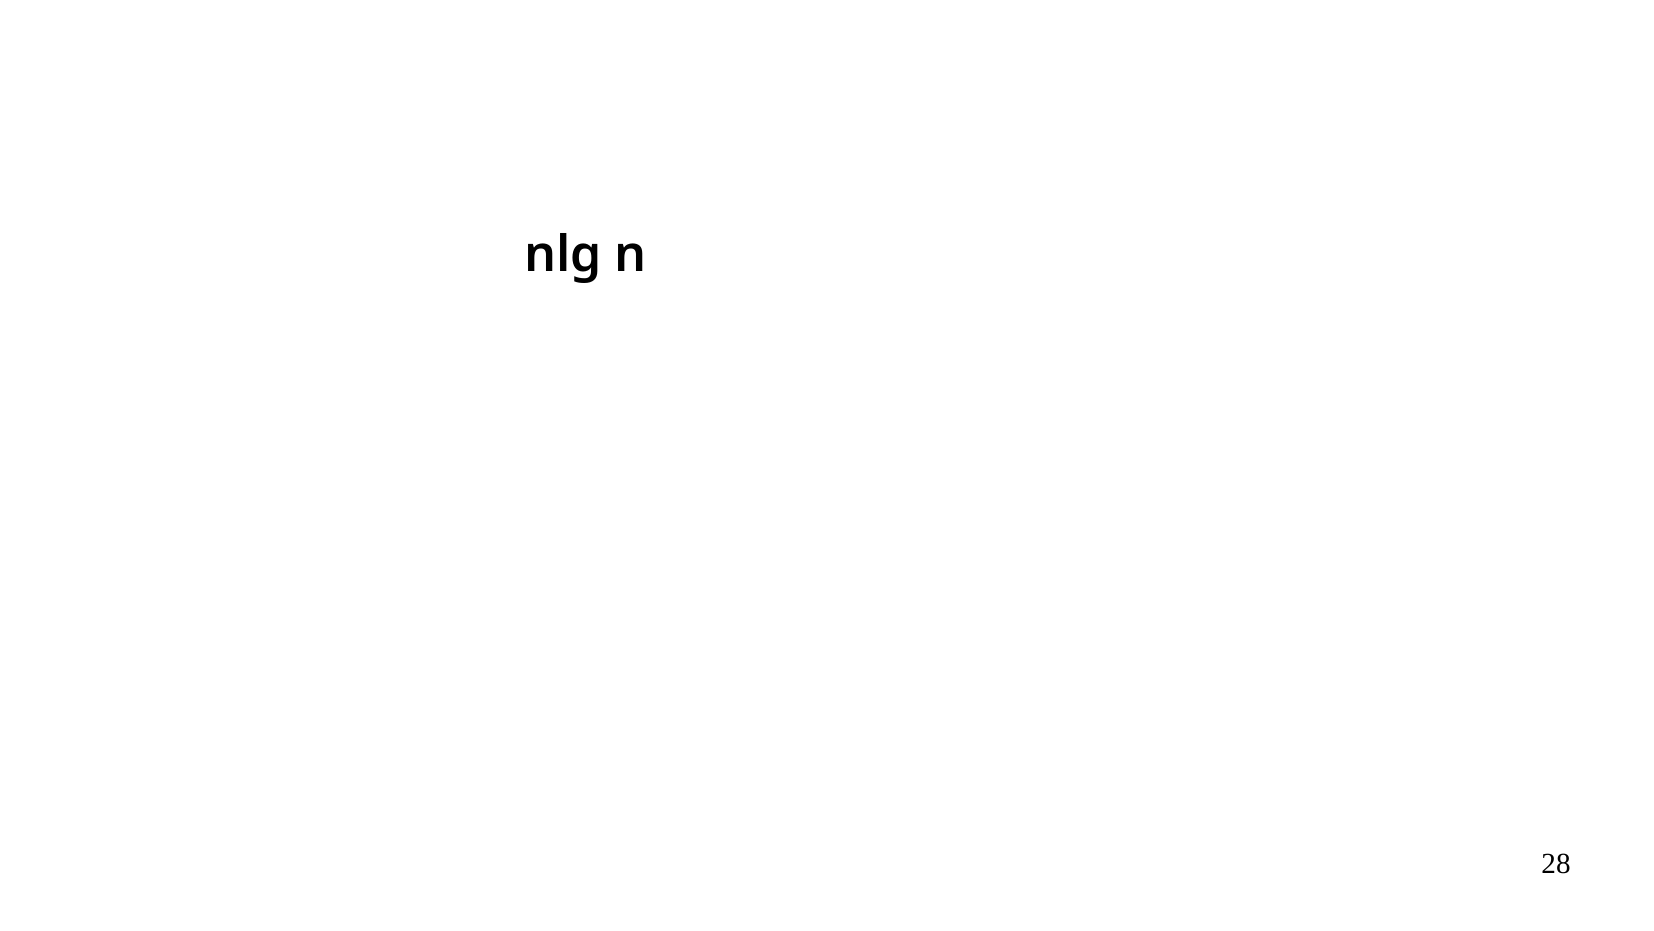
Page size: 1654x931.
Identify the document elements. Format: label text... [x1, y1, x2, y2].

text_box nlg n [509, 210, 1044, 288]
